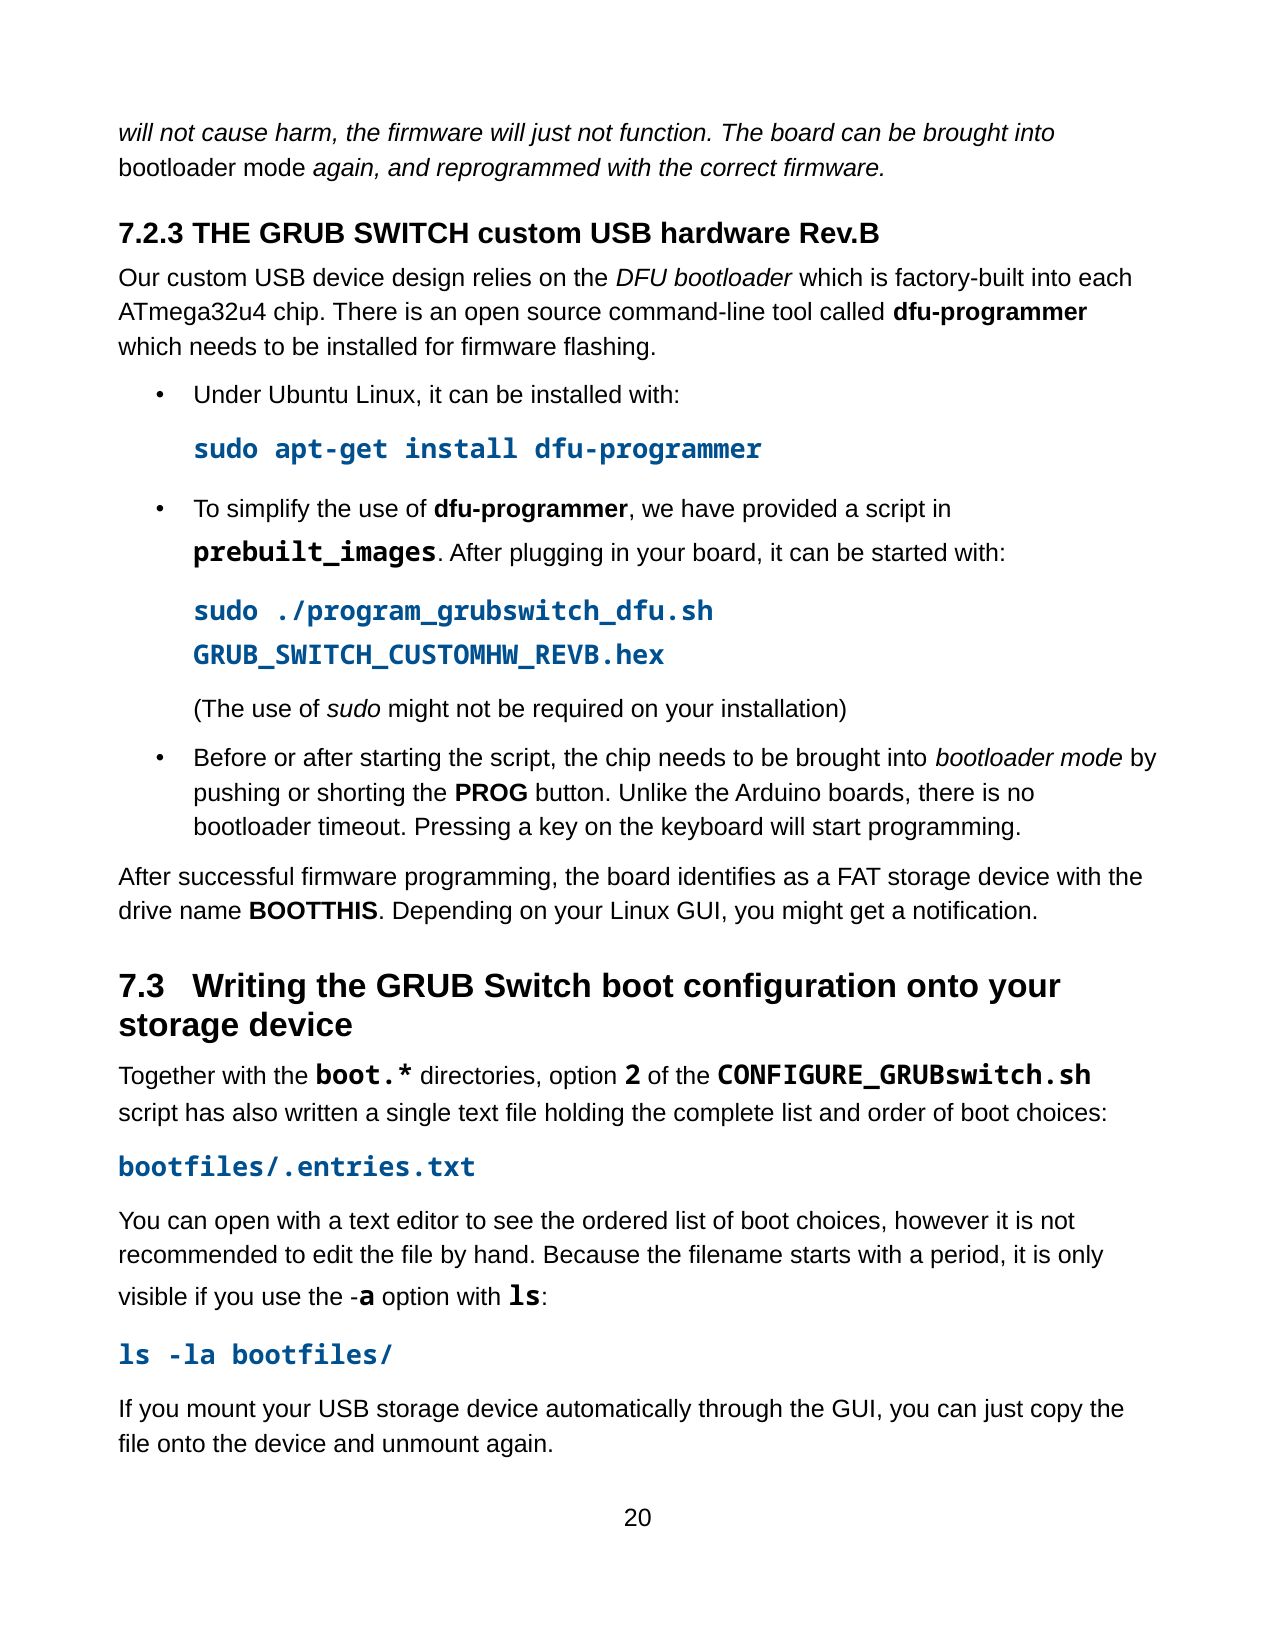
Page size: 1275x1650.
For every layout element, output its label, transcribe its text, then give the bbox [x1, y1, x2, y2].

subtitle Writing the GRUB Switch boot configuration onto your storage device [118, 966, 1157, 1043]
list To simplify the use of dfu-programmer, we have provided a script in prebuilt_images. After plugging in your board, it can be started with: [156, 488, 1157, 569]
subtitle THE GRUB SWITCH custom USB hardware Rev.B [118, 216, 1157, 250]
text After successful firmware programming, the board identifies as a FAT storage device with the drive name BOOTTHIS. Depending on your Linux GUI, you might get a notification. [118, 861, 1157, 925]
text will not cause harm, the firmware will just not function. The board can be brought into bootloader mode again, and reprogrammed with the correct firmware. [118, 118, 1157, 181]
list sudo apt-get install dfu-programmer [156, 430, 1157, 467]
list (The use of sudo might not be required on your installation) [156, 694, 1157, 723]
text You can open with a text editor to see the ordered list of boot choices, however it is not recommended to edit the file by hand. Because the filename starts with a period, it is only visible if you use the -a option with ls: [118, 1206, 1157, 1313]
list sudo ./program_grubswitch_dfu.sh GRUB_SWITCH_CUSTOMHW_REVB.hex [156, 591, 1157, 672]
list Before or after starting the script, the chip needs to be brought into bootloader mode by pushing or shorting the PROG button. Unlike the Arduino boards, there is no bootloader timeout. Pressing a key on the keyboard will start programming. [156, 743, 1157, 841]
text ls -la bootfiles/ [118, 1335, 1157, 1372]
list Under Ubuntu Linux, it can be installed with: [156, 381, 1157, 409]
text bootfiles/.entries.txt [118, 1147, 1157, 1184]
text Together with the boot.* directories, option 2 of the CONFIGURE_GRUBswitch.sh script has also written a single text file holding the complete list and order of boot choices: [118, 1056, 1157, 1127]
text Our custom USB device design relies on the DFU bootloader which is factory-built into each ATmega32u4 chip. There is an open source command-line tool called dfu-programmer which needs to be installed for firmware flashing. [118, 262, 1157, 360]
text If you mount your USB storage device automatically through the GUI, you can just copy the file onto the device and unmount again. [118, 1394, 1157, 1457]
